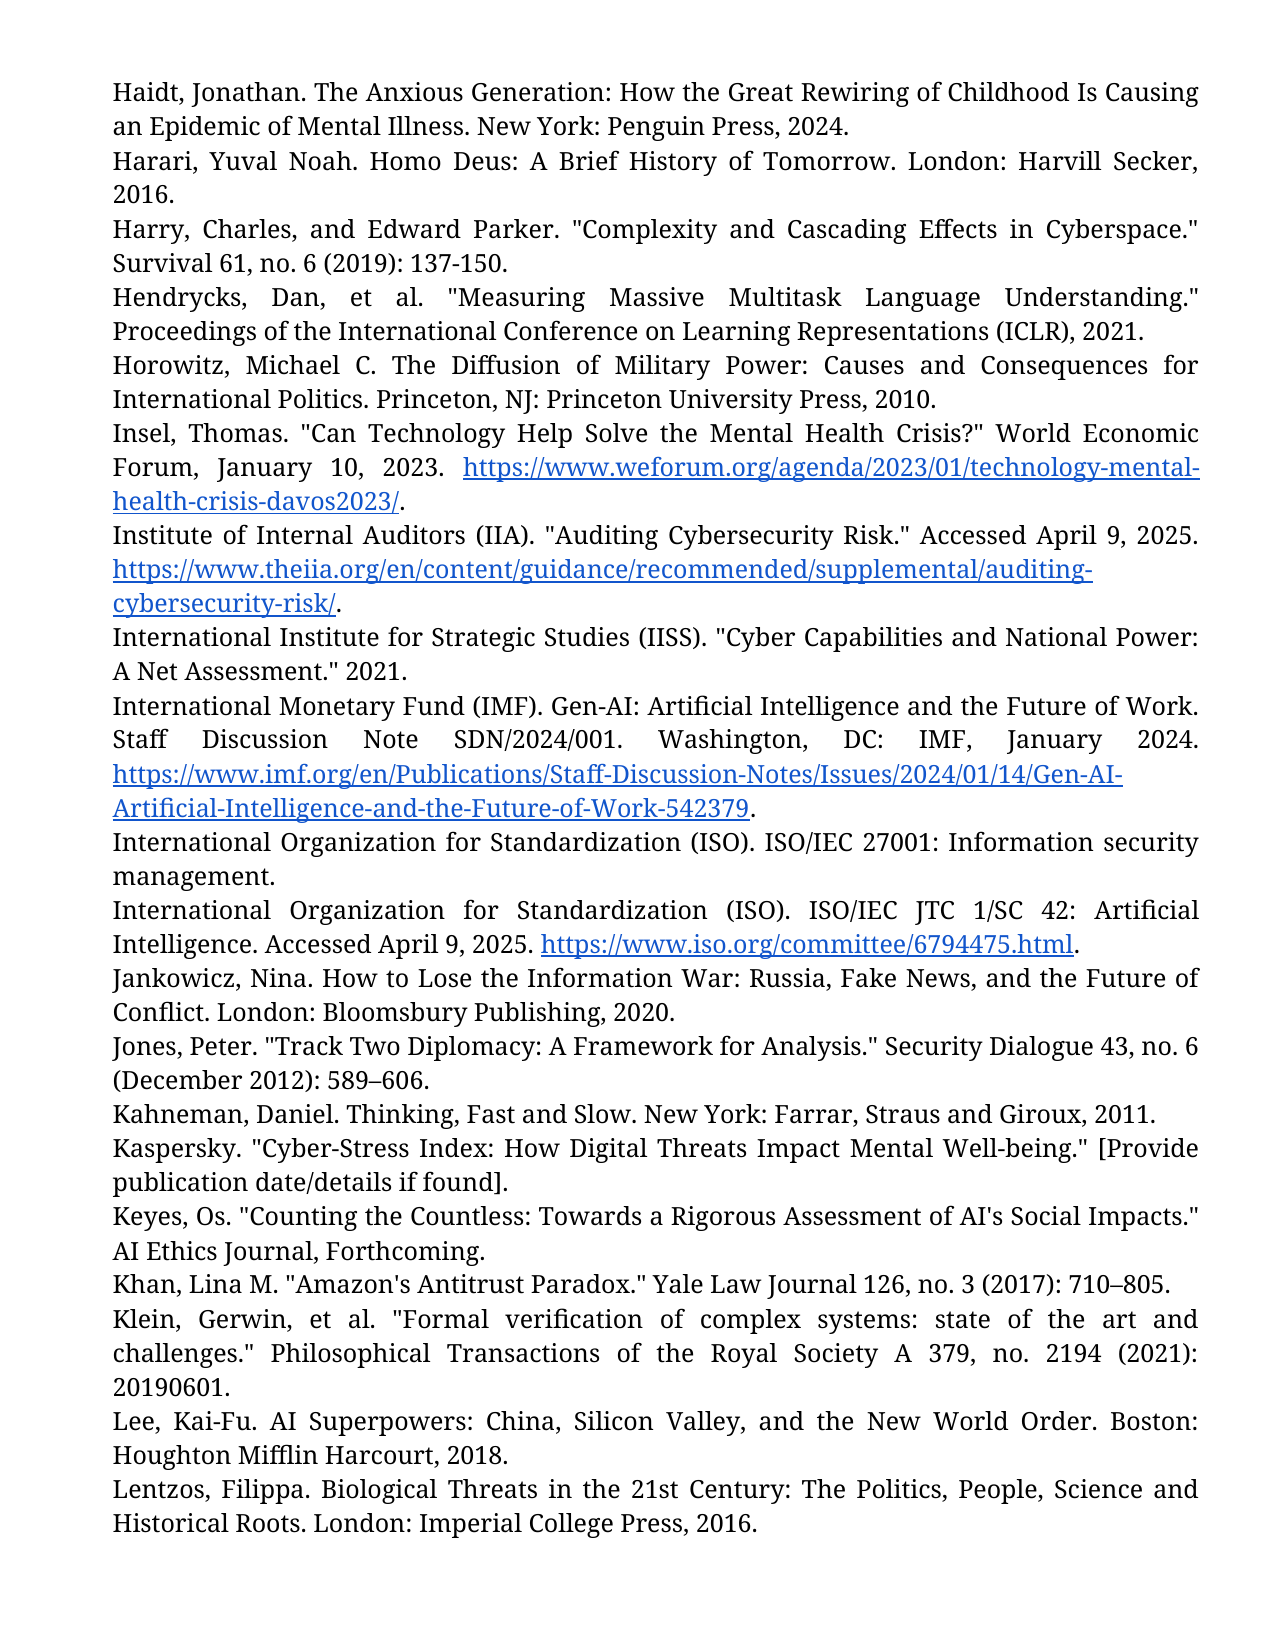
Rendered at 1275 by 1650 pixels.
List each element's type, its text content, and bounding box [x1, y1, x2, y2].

subtitle Kaspersky. "Cyber-Stress Index: How Digital Threats Impact Mental Well-being." [Provide publication date/details if found]. [112, 1131, 1200, 1199]
subtitle Lee, Kai-Fu. AI Superpowers: China, Silicon Valley, and the New World Order. Boston: Houghton Mifflin Harcourt, 2018. [112, 1403, 1200, 1472]
subtitle Institute of Internal Auditors (IIA). "Auditing Cybersecurity Risk." Accessed April 9, 2025. https://www.theiia.org/en/content/guidance/recommended/supplemental/auditing-cybersecurity-risk/. [112, 518, 1200, 620]
subtitle International Institute for Strategic Studies (IISS). "Cyber Capabilities and National Power: A Net Assessment." 2021. [112, 620, 1200, 688]
subtitle Horowitz, Michael C. The Diffusion of Military Power: Causes and Consequences for International Politics. Princeton, NJ: Princeton University Press, 2010. [112, 347, 1200, 416]
subtitle Keyes, Os. "Counting the Countless: Towards a Rigorous Assessment of AI's Social Impacts." AI Ethics Journal, Forthcoming. [112, 1199, 1200, 1267]
subtitle International Organization for Standardization (ISO). ISO/IEC 27001: Information security management. [112, 824, 1200, 892]
subtitle International Organization for Standardization (ISO). ISO/IEC JTC 1/SC 42: Artificial Intelligence. Accessed April 9, 2025. https://www.iso.org/committee/6794475.html. [112, 892, 1200, 961]
subtitle International Monetary Fund (IMF). Gen-AI: Artificial Intelligence and the Future of Work. Staff Discussion Note SDN/2024/001. Washington, DC: IMF, January 2024. https://www.imf.org/en/Publications/Staff-Discussion-Notes/Issues/2024/01/14/Gen-AI-Artificial-Intelligence-and-the-Future-of-Work-542379. [112, 688, 1200, 824]
subtitle Kahneman, Daniel. Thinking, Fast and Slow. New York: Farrar, Straus and Giroux, 2011. [112, 1097, 1200, 1131]
subtitle Lentzos, Filippa. Biological Threats in the 21st Century: The Politics, People, Science and Historical Roots. London: Imperial College Press, 2016. [112, 1472, 1200, 1540]
subtitle Jankowicz, Nina. How to Lose the Information War: Russia, Fake News, and the Future of Conflict. London: Bloomsbury Publishing, 2020. [112, 961, 1200, 1029]
subtitle Jones, Peter. "Track Two Diplomacy: A Framework for Analysis." Security Dialogue 43, no. 6 (December 2012): 589–606. [112, 1029, 1200, 1097]
subtitle Haidt, Jonathan. The Anxious Generation: How the Great Rewiring of Childhood Is Causing an Epidemic of Mental Illness. New York: Penguin Press, 2024. [112, 75, 1200, 143]
subtitle Insel, Thomas. "Can Technology Help Solve the Mental Health Crisis?" World Economic Forum, January 10, 2023. https://www.weforum.org/agenda/2023/01/technology-mental-health-crisis-davos2023/. [112, 416, 1200, 518]
subtitle Harari, Yuval Noah. Homo Deus: A Brief History of Tomorrow. London: Harvill Secker, 2016. [112, 143, 1200, 211]
subtitle Hendrycks, Dan, et al. "Measuring Massive Multitask Language Understanding." Proceedings of the International Conference on Learning Representations (ICLR), 2021. [112, 279, 1200, 347]
subtitle Harry, Charles, and Edward Parker. "Complexity and Cascading Effects in Cyberspace." Survival 61, no. 6 (2019): 137-150. [112, 211, 1200, 279]
subtitle Klein, Gerwin, et al. "Formal verification of complex systems: state of the art and challenges." Philosophical Transactions of the Royal Society A 379, no. 2194 (2021): 20190601. [112, 1301, 1200, 1403]
subtitle Khan, Lina M. "Amazon's Antitrust Paradox." Yale Law Journal 126, no. 3 (2017): 710–805. [112, 1267, 1200, 1301]
